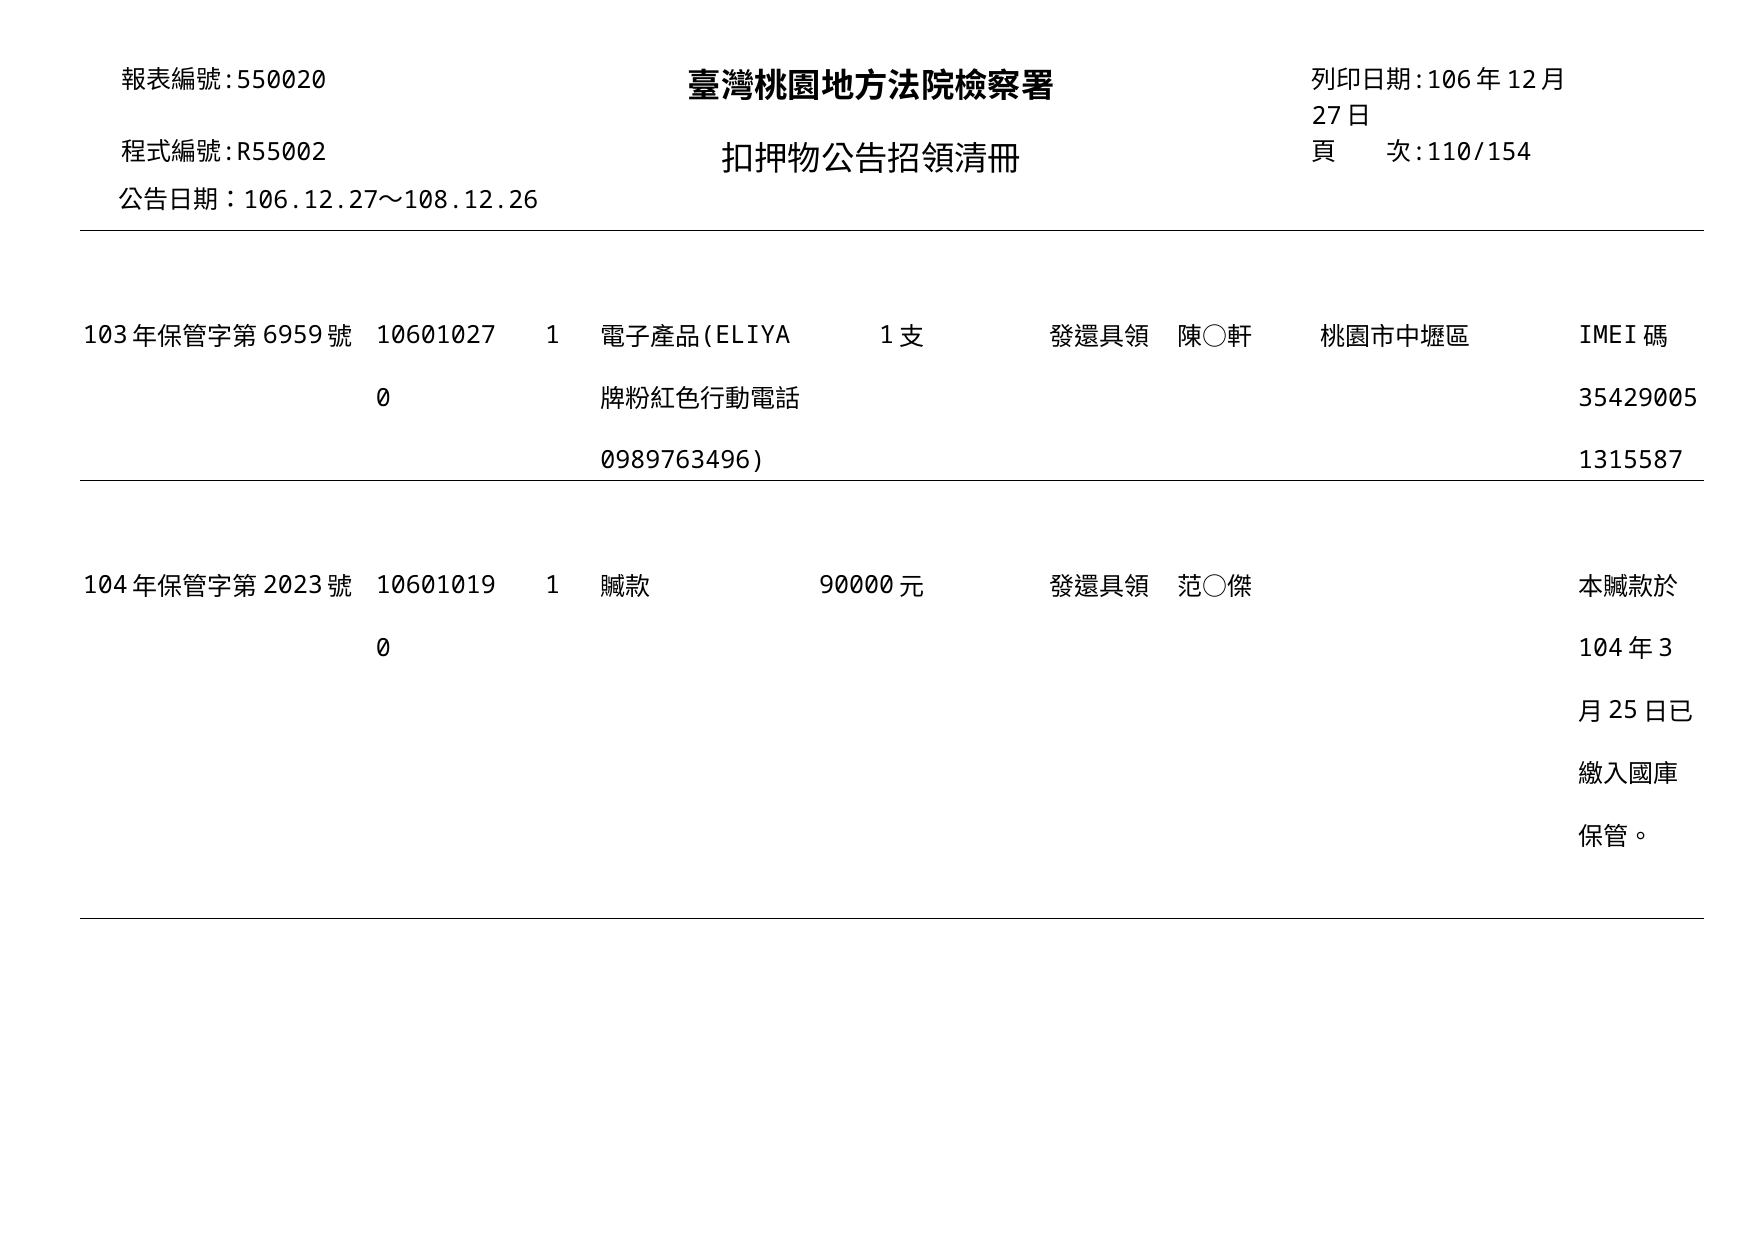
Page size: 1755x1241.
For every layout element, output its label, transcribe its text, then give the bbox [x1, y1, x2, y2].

table_cell [927, 481, 1046, 917]
table_cell [1317, 481, 1575, 917]
table_cell 發還具領 [1046, 231, 1175, 480]
table_cell IMEI碼354290051315587 [1575, 231, 1704, 480]
table_cell 本贓款於104年3月25日已繳入國庫保管。 [1575, 481, 1704, 917]
table_cell 90000元 [808, 481, 927, 917]
table_cell 1 [507, 231, 597, 480]
table_cell 106010270 [373, 231, 507, 480]
table_cell [927, 231, 1046, 480]
table_cell 范○傑 [1175, 481, 1317, 917]
table_cell 106010190 [373, 481, 507, 917]
table_cell 1 [507, 481, 597, 917]
table_cell 電子產品(ELIYA牌粉紅色行動電話0989763496) [597, 231, 807, 480]
table_cell 桃園市中壢區 [1317, 231, 1575, 480]
table_cell 104年保管字第2023號 [80, 481, 373, 917]
table_cell 1支 [808, 231, 927, 480]
table_cell 發還具領 [1046, 481, 1175, 917]
table_cell 103年保管字第6959號 [80, 231, 373, 480]
table_cell 陳○軒 [1175, 231, 1317, 480]
table_cell 贓款 [597, 481, 807, 917]
